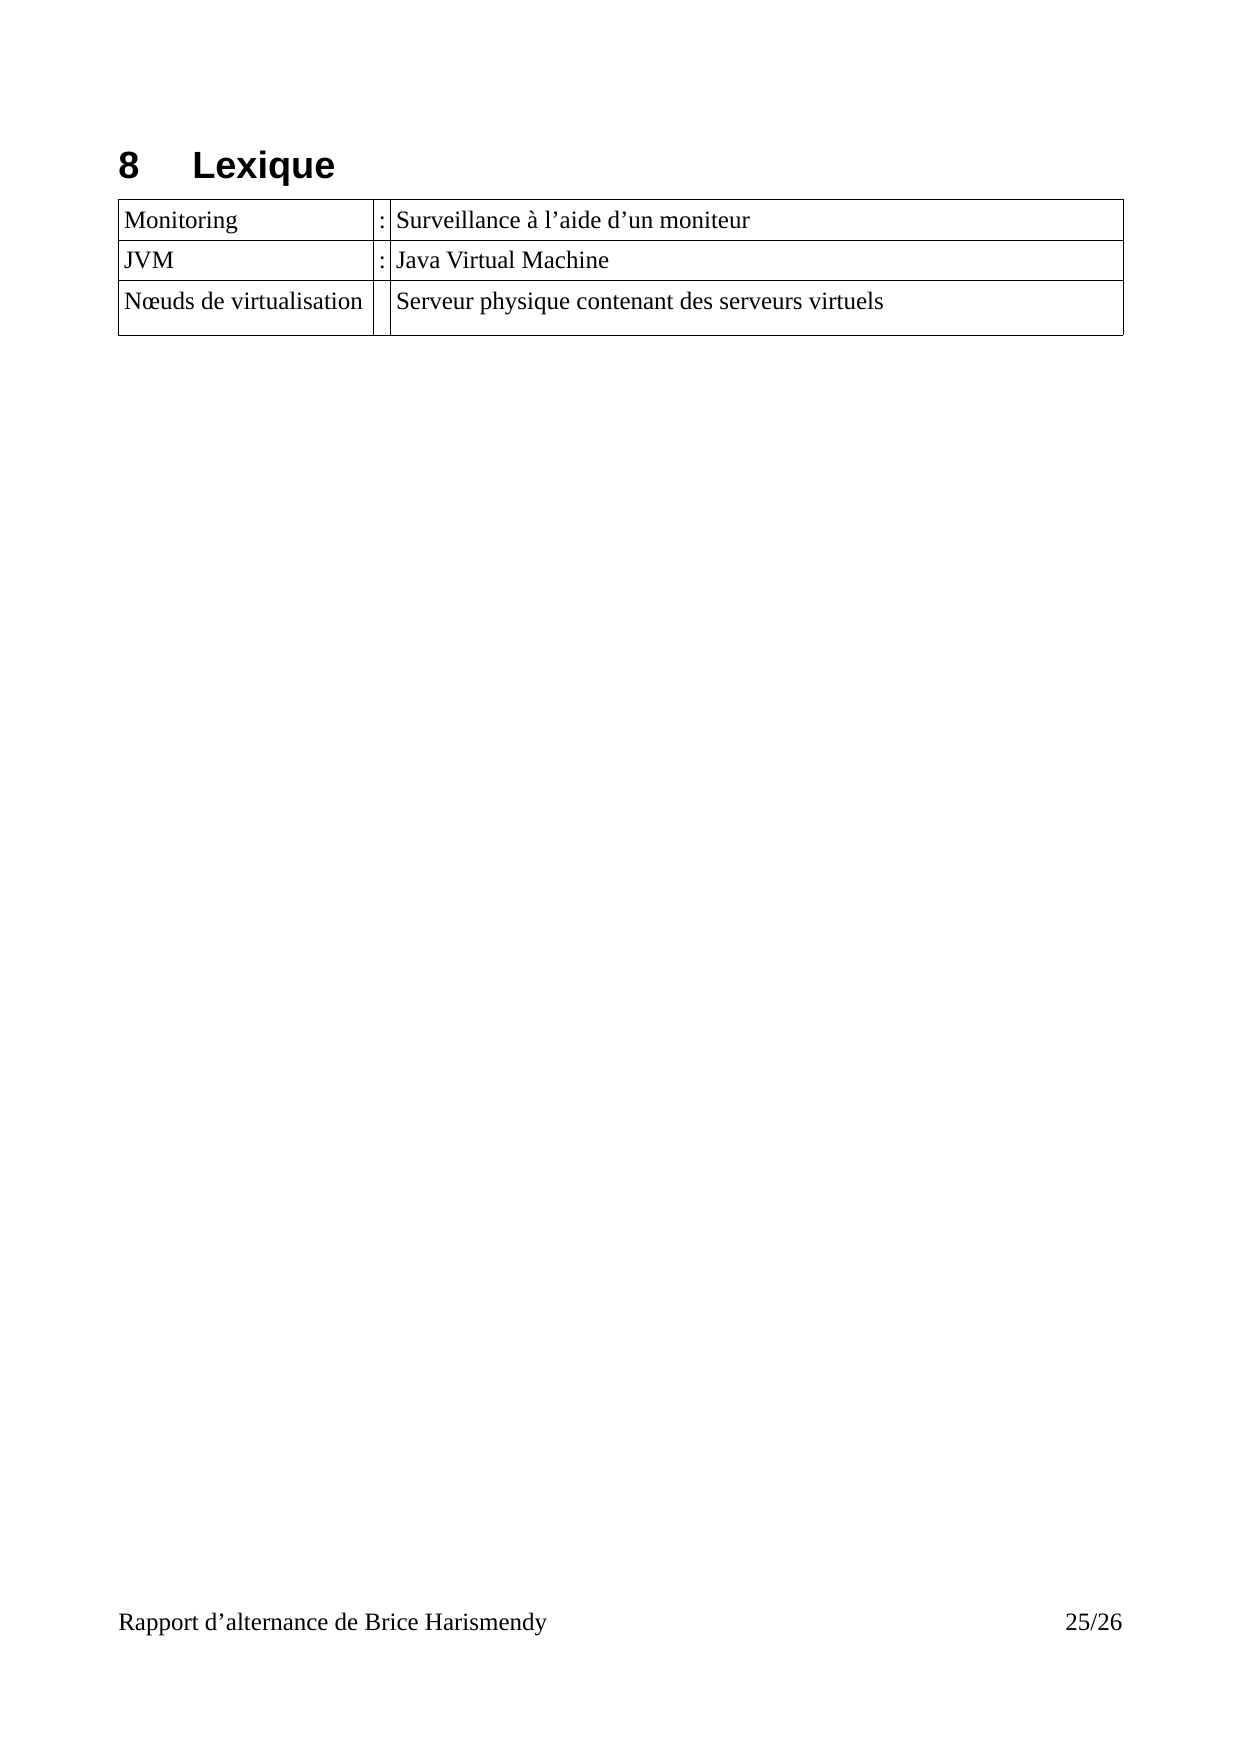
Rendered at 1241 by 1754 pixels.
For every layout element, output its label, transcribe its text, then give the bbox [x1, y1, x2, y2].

table_cell [374, 281, 390, 335]
table_cell Serveur physique contenant des serveurs virtuels [391, 281, 1123, 335]
table_cell JVM [119, 241, 373, 280]
table_cell : [374, 241, 390, 280]
subtitle Lexique [118, 143, 1122, 187]
table_cell Nœuds de virtualisation [119, 281, 373, 335]
table_cell Java Virtual Machine [391, 241, 1123, 280]
table_header Surveillance à l’aide d’un moniteur [391, 200, 1123, 239]
table_header : [374, 200, 390, 239]
table_header Monitoring [119, 200, 373, 239]
